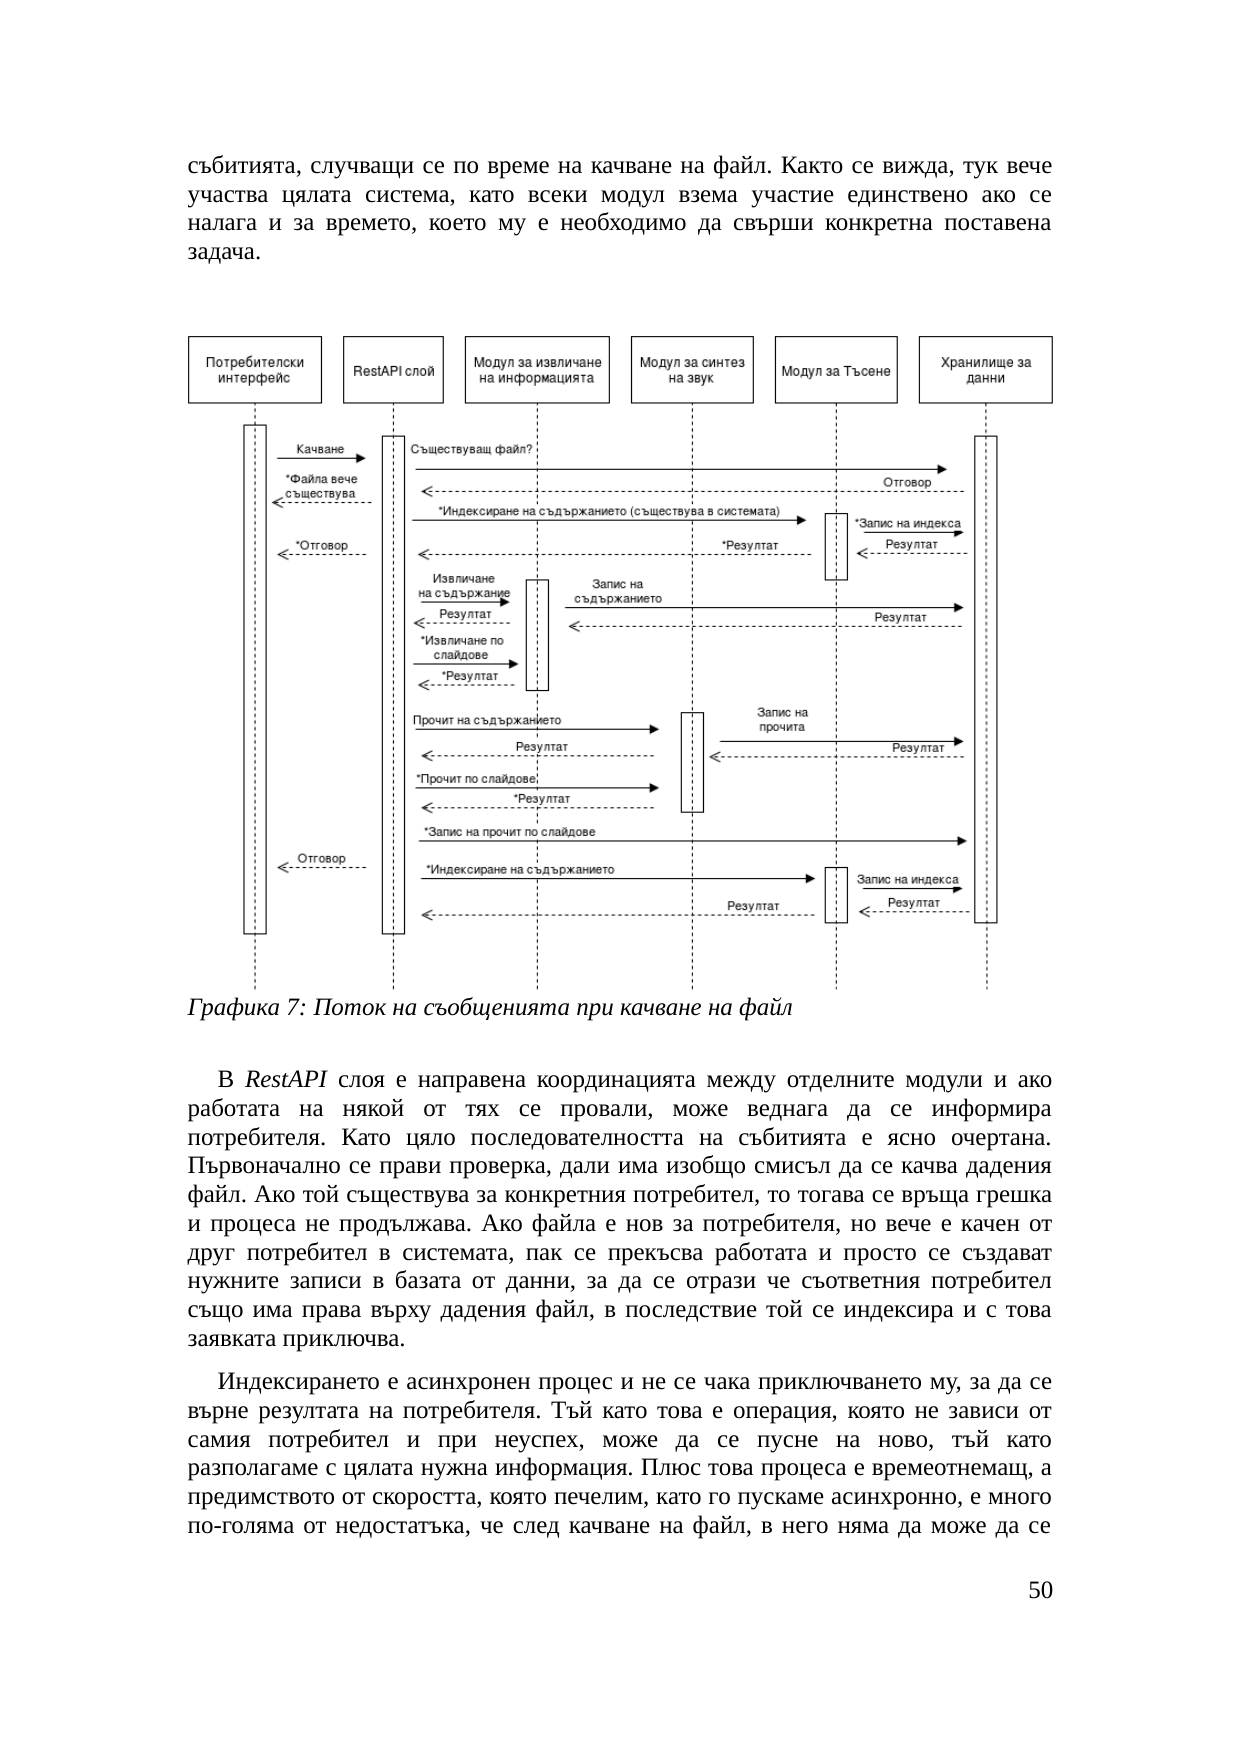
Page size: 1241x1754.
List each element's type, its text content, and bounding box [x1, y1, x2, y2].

picture [187, 335, 1053, 992]
text Графика 7: Поток на съобщенията при качване на файл [187, 992, 1053, 1021]
text В RestAPI слоя е направена координацията между отделните модули и ако работата на някой от тях се провали, може веднага да се информира потребителя. Като цяло последователността на събитията е ясно очертана. Първоначално се прави проверка, дали има изобщо смисъл да се качва дадения файл. Ако той съществува за конкретния потребител, то тогава се връща грешка и процеса не продължава. Ако файла е нов за потребителя, но вече е качен от друг потребител в системата, пак се прекъсва работата и просто се създават нужните записи в базата от данни, за да се отрази че съответния потребител също има права върху дадения файл, в последствие той се индексира и с това заявката приключва. [187, 1064, 1053, 1352]
text Индексирането е асинхронен процес и не се чака приключването му, за да се върне резултата на потребителя. Тъй като това е операция, която не зависи от самия потребител и при неуспех, може да се пусне на ново, тъй като разполагаме с цялата нужна информация. Плюс това процеса е времеотнемащ, а предимството от скоростта, която печелим, като го пускаме асинхронно, е много по-голяма от недостатъка, че след качване на файл, в него няма да може да се [187, 1366, 1053, 1539]
text събитията, случващи се по време на качване на файл. Както се вижда, тук вече участва цялата система, като всеки модул взема участие единствено ако се налага и за времето, което му е необходимо да свърши конкретна поставена задача. [187, 150, 1053, 265]
